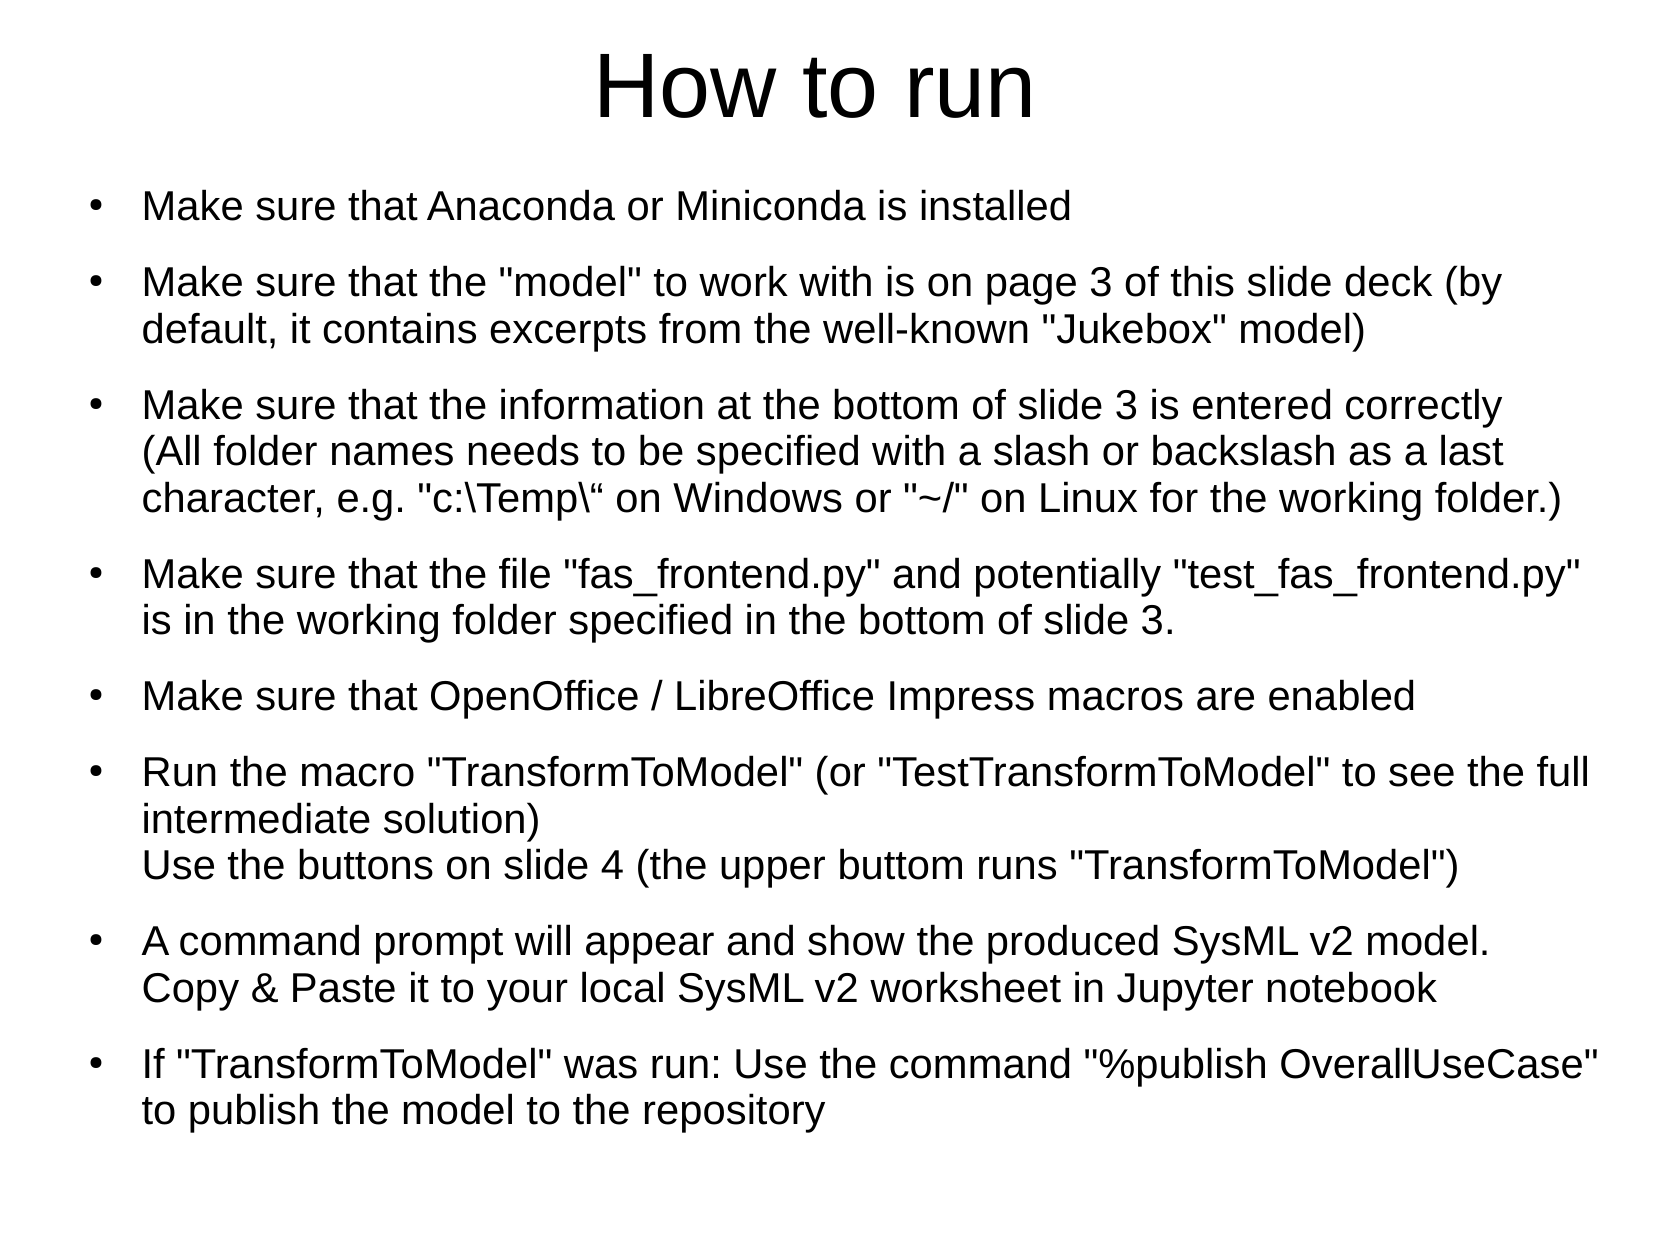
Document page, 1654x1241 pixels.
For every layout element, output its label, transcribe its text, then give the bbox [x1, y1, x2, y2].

title How to run [70, 29, 1560, 143]
list Make sure that Anaconda or Miniconda is installed Make sure that the "model" to work with is on page 3 of this slide deck (by default, it contains excerpts from the well-known "Jukebox" model) Make sure that the information at the bottom of slide 3 is entered correctly (All folder names needs to be specified with a slash or backslash as a last character, e.g. "c:\Temp\“ on Windows or "~/" on Linux for the working folder.) Make sure that the file "fas_frontend.py" and potentially "test_fas_frontend.py" is in the working folder specified in the bottom of slide 3. Make sure that OpenOffice / LibreOffice Impress macros are enabled Run the macro "TransformToModel" (or "TestTransformToModel" to see the full intermediate solution) Use the buttons on slide 4 (the upper buttom runs "TransformToModel") A command prompt will appear and show the produced SysML v2 model. Copy & Paste it to your local SysML v2 worksheet in Jupyter notebook If "TransformToModel" was run: Use the command "%publish OverallUseCase" to publish the model to the repository [70, 183, 1619, 1185]
